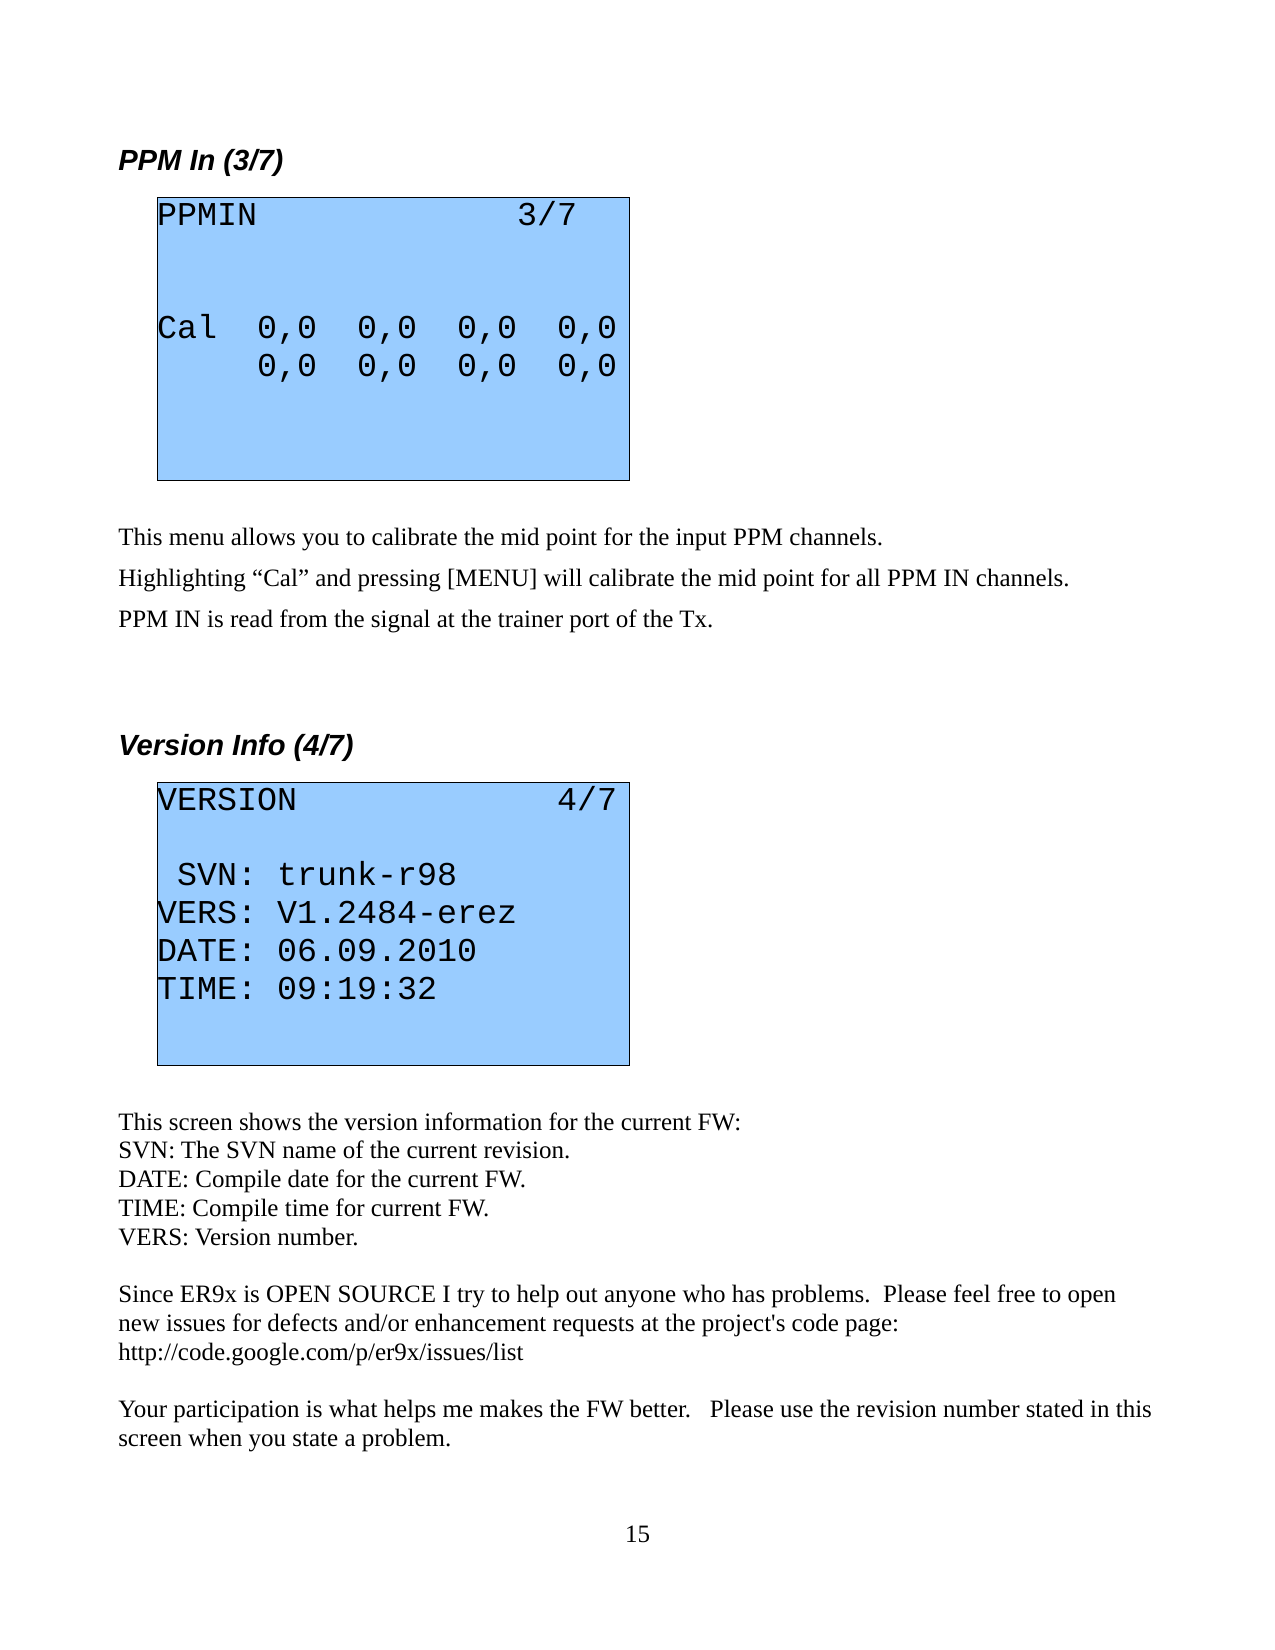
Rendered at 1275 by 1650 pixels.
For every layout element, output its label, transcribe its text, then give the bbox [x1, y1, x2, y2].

text PPM IN is read from the signal at the trainer port of the Tx. [118, 604, 1157, 633]
text Your participation is what helps me makes the FW better. Please use the revision number stated in this screen when you state a problem. [118, 1394, 1157, 1452]
text This menu allows you to calibrate the mid point for the input PPM channels. [118, 522, 1157, 551]
text http://code.google.com/p/er9x/issues/list [118, 1337, 1157, 1365]
text VERS: Version number. [118, 1222, 1157, 1250]
text This screen shows the version information for the current FW: [118, 1107, 1157, 1135]
text SVN: The SVN name of the current revision. [118, 1135, 1157, 1164]
text Highlighting “Cal” and pressing [MENU] will calibrate the mid point for all PPM IN channels. [118, 563, 1157, 592]
text DATE: Compile date for the current FW. [118, 1164, 1157, 1193]
text Since ER9x is OPEN SOURCE I try to help out anyone who has problems. Please feel free to open new issues for defects and/or enhancement requests at the project's code page: [118, 1279, 1157, 1337]
subtitle PPM In (3/7) [118, 143, 1157, 177]
subtitle Version Info (4/7) [118, 728, 1157, 762]
text TIME: Compile time for current FW. [118, 1193, 1157, 1222]
